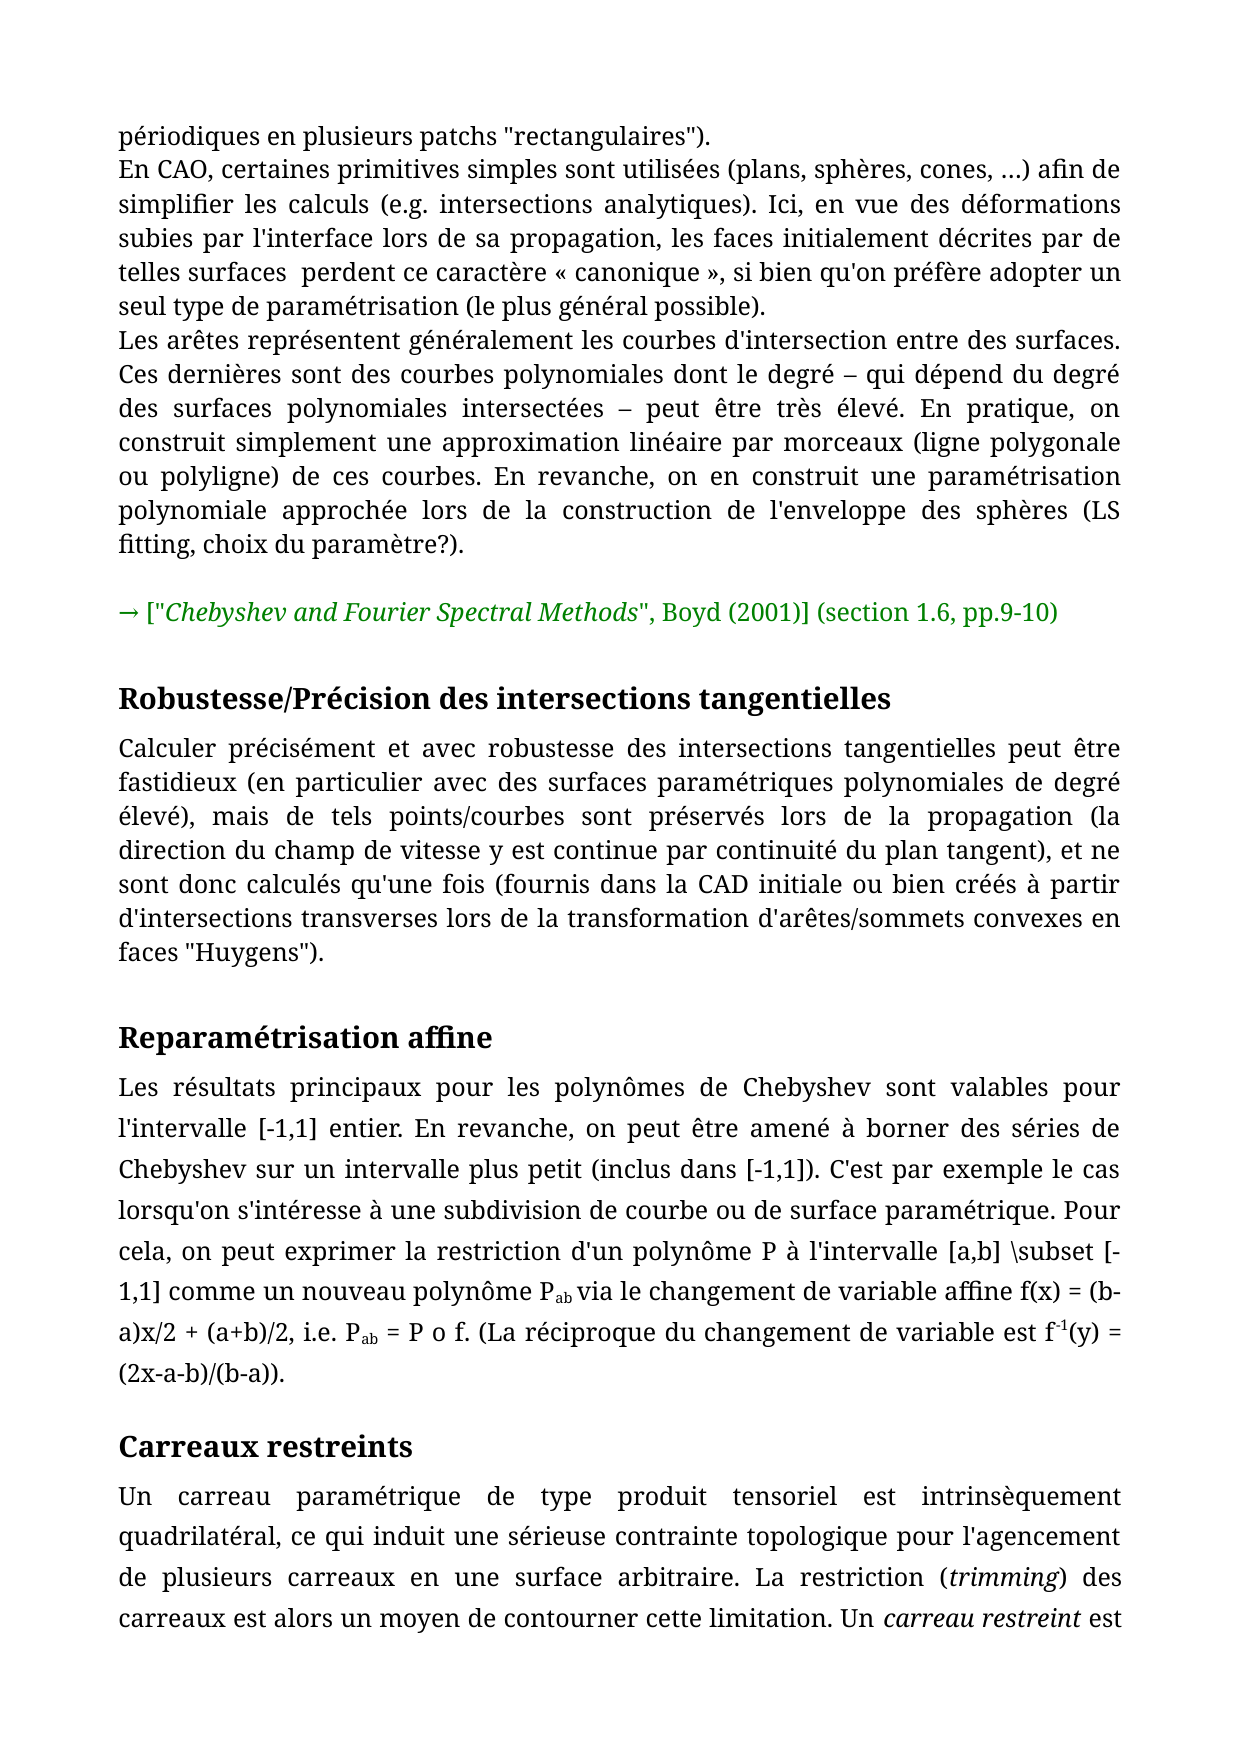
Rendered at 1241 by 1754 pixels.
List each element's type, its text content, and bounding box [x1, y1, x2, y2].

text Un carreau paramétrique de type produit tensoriel est intrinsèquement quadrilatéral, ce qui induit une sérieuse contrainte topologique pour l'agencement de plusieurs carreaux en une surface arbitraire. La restriction (trimming) des carreaux est alors un moyen de contourner cette limitation. Un carreau restreint est [118, 1478, 1122, 1635]
text En CAO, certaines primitives simples sont utilisées (plans, sphères, cones, …) afin de simplifier les calculs (e.g. intersections analytiques). Ici, en vue des déformations subies par l'interface lors de sa propagation, les faces initialement décrites par de telles surfaces perdent ce caractère « canonique », si bien qu'on préfère adopter un seul type de paramétrisation (le plus général possible). [118, 152, 1122, 322]
text Les résultats principaux pour les polynômes de Chebyshev sont valables pour l'intervalle [-1,1] entier. En revanche, on peut être amené à borner des séries de Chebyshev sur un intervalle plus petit (inclus dans [-1,1]). C'est par exemple le cas lorsqu'on s'intéresse à une subdivision de courbe ou de surface paramétrique. Pour cela, on peut exprimer la restriction d'un polynôme P à l'intervalle [a,b] \subset [-1,1] comme un nouveau polynôme Pab via le changement de variable affine f(x) = (b-a)x/2 + (a+b)/2, i.e. Pab = P o f. (La réciproque du changement de variable est f-1(y) = (2x-a-b)/(b-a)). [118, 1070, 1122, 1390]
text Les arêtes représentent généralement les courbes d'intersection entre des surfaces. Ces dernières sont des courbes polynomiales dont le degré – qui dépend du degré des surfaces polynomiales intersectées – peut être très élevé. En pratique, on construit simplement une approximation linéaire par morceaux (ligne polygonale ou polyligne) de ces courbes. En revanche, on en construit une paramétrisation polynomiale approchée lors de la construction de l'enveloppe des sphères (LS fitting, choix du paramètre?). [118, 322, 1122, 561]
text Calculer précisément et avec robustesse des intersections tangentielles peut être fastidieux (en particulier avec des surfaces paramétriques polynomiales de degré élevé), mais de tels points/courbes sont préservés lors de la propagation (la direction du champ de vitesse y est continue par continuité du plan tangent), et ne sont donc calculés qu'une fois (fournis dans la CAD initiale ou bien créés à partir d'intersections transverses lors de la transformation d'arêtes/sommets convexes en faces "Huygens"). [118, 730, 1122, 969]
text → ["Chebyshev and Fourier Spectral Methods", Boyd (2001)] (section 1.6, pp.9-10) [118, 595, 1122, 629]
subtitle Carreaux restreints [118, 1426, 1122, 1466]
subtitle Reparamétrisation affine [118, 1017, 1122, 1057]
subtitle Robustesse/Précision des intersections tangentielles [118, 678, 1122, 718]
text périodiques en plusieurs patchs "rectangulaires"). [118, 118, 1122, 152]
